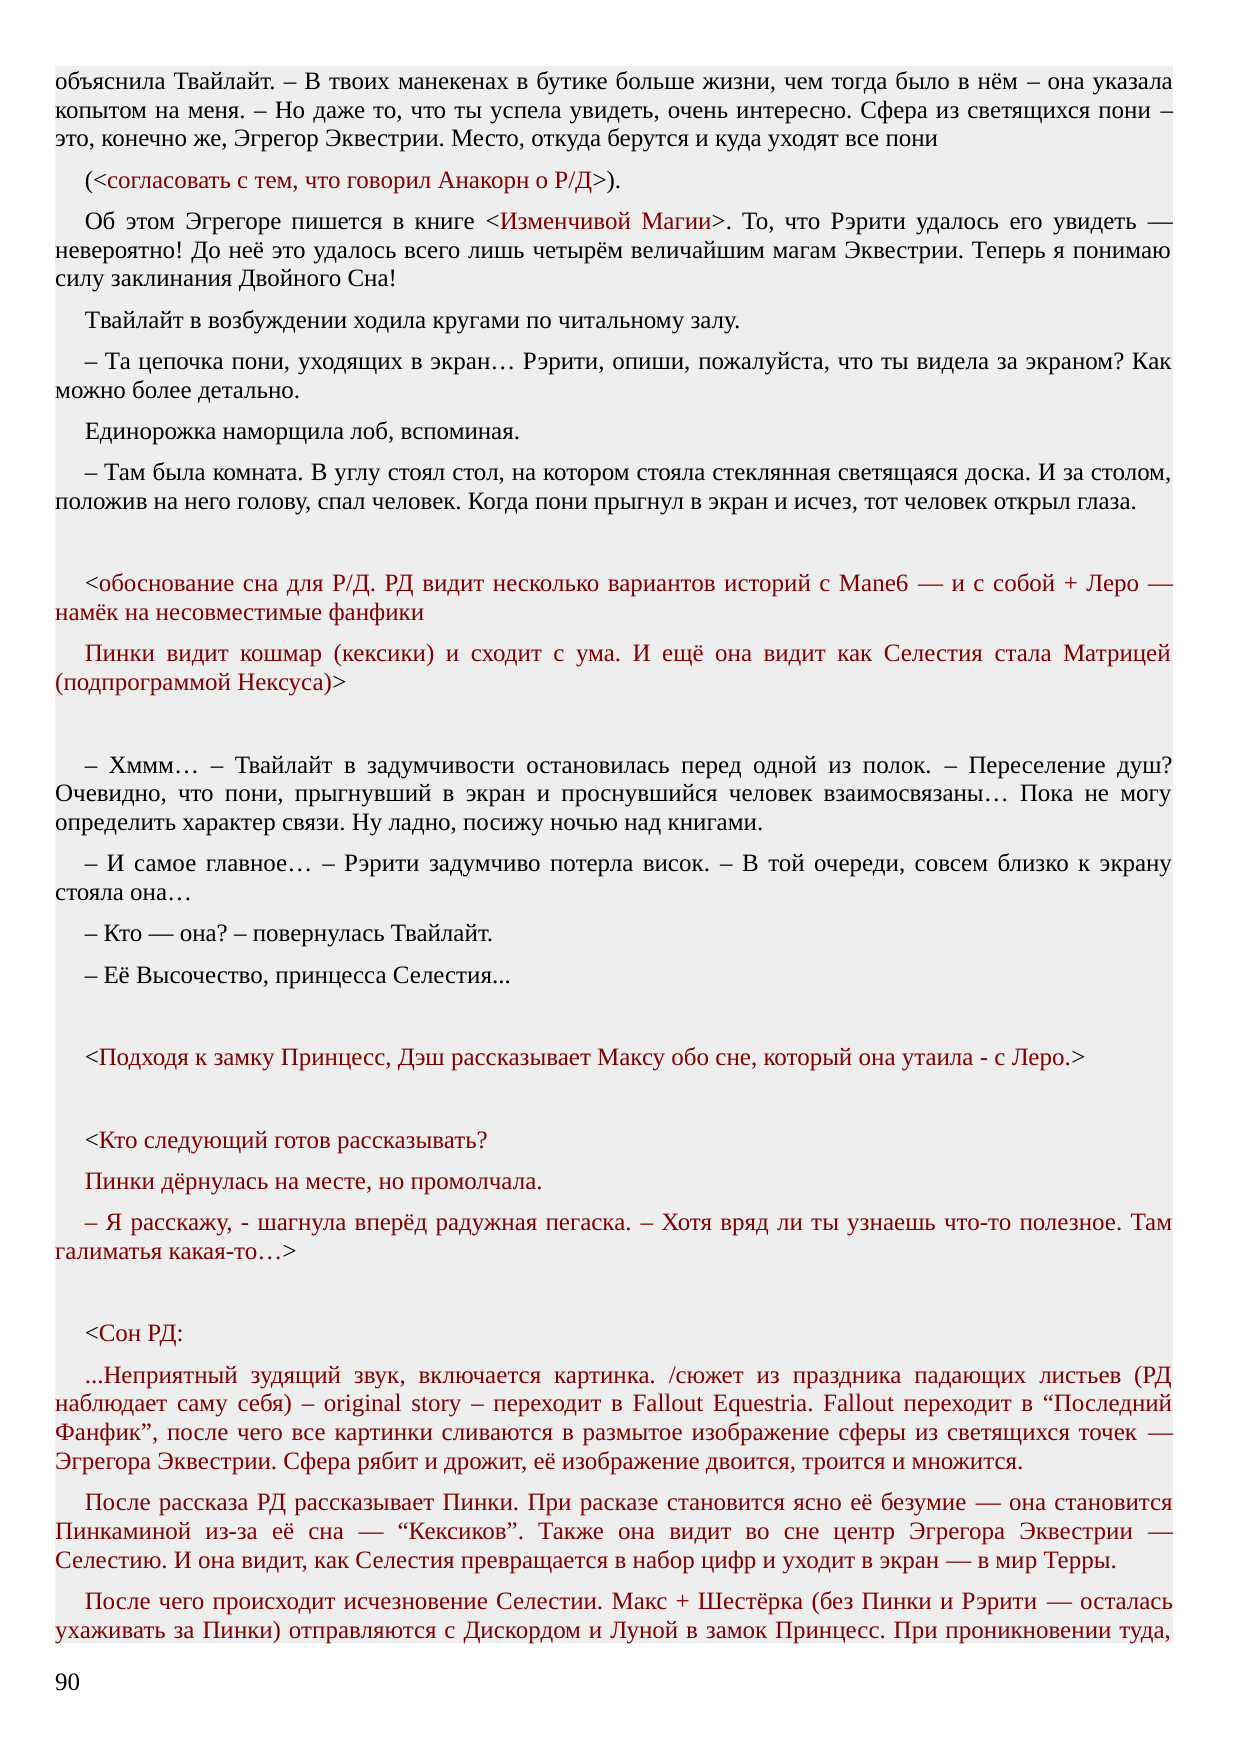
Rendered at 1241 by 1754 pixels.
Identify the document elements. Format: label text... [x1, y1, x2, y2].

text объяснила Твайлайт. – В твоих манекенах в бутике больше жизни, чем тогда было в нём – она указала копытом на меня. – Но даже то, что ты успела увидеть, очень интересно. Сфера из светящихся пони – это, конечно же, Эгрегор Эквестрии. Место, откуда берутся и куда уходят все пони [55, 66, 1173, 152]
text ...Неприятный зудящий звук, включается картинка. /сюжет из праздника падающих листьев (РД наблюдает саму себя) – original story – переходит в Fallout Equestria. Fallout переходит в “Последний Фанфик”, после чего все картинки сливаются в размытое изображение сферы из светящихся точек — Эгрегора Эквестрии. Сфера рябит и дрожит, её изображение двоится, троится и множится. [55, 1360, 1173, 1475]
text – Та цепочка пони, уходящих в экран… Рэрити, опиши, пожалуйста, что ты видела за экраном? Как можно более детально. [55, 346, 1173, 403]
text После рассказа РД рассказывает Пинки. При расказе становится ясно её безумие — она становится Пинкаминой из-за её сна — “Кексиков”. Также она видит во сне центр Эгрегора Эквестрии — Селестию. И она видит, как Селестия превращается в набор цифр и уходит в экран — в мир Терры. [55, 1487, 1173, 1573]
text Пинки дёрнулась на месте, но промолчала. [55, 1166, 1173, 1195]
text После чего происходит исчезновение Селестии. Макс + Шестёрка (без Пинки и Рэрити — осталась ухаживать за Пинки) отправляются с Дискордом и Луной в замок Принцесс. При проникновении туда, [55, 1586, 1173, 1643]
text – Её Высочество, принцесса Селестия... [55, 960, 1173, 988]
text (<согласовать с тем, что говорил Анакорн о Р/Д>). [55, 165, 1173, 193]
text <Подходя к замку Принцесс, Дэш рассказывает Максу обо сне, который она утаила - с Леро.> [55, 1042, 1173, 1071]
text – Хммм… – Твайлайт в задумчивости остановилась перед одной из полок. – Переселение душ? Очевидно, что пони, прыгнувший в экран и проснувшийся человек взаимосвязаны… Пока не могу определить характер связи. Ну ладно, посижу ночью над книгами. [55, 750, 1173, 836]
text – Там была комната. В углу стоял стол, на котором стояла стеклянная светящаяся доска. И за столом, положив на него голову, спал человек. Когда пони прыгнул в экран и исчез, тот человек открыл глаза. [55, 457, 1173, 515]
text Об этом Эгрегоре пишется в книге <Изменчивой Магии>. То, что Рэрити удалось его увидеть — невероятно! До неё это удалось всего лишь четырём величайшим магам Эквестрии. Теперь я понимаю силу заклинания Двойного Сна! [55, 206, 1173, 292]
text Пинки видит кошмар (кексики) и сходит с ума. И ещё она видит как Селестия стала Матрицей (подпрограммой Нексуса)> [55, 638, 1173, 696]
text – И самое главное… – Рэрити задумчиво потерла висок. – В той очереди, совсем близко к экрану стояла она… [55, 848, 1173, 906]
text Единорожка наморщила лоб, вспоминая. [55, 416, 1173, 445]
text <Сон РД: [55, 1318, 1173, 1347]
text <Кто следующий готов рассказывать? [55, 1125, 1173, 1153]
text – Я расскажу, - шагнула вперёд радужная пегаска. – Хотя вряд ли ты узнаешь что-то полезное. Там галиматья какая-то…> [55, 1207, 1173, 1265]
text Твайлайт в возбуждении ходила кругами по читальному залу. [55, 305, 1173, 333]
text – Кто — она? – повернулась Твайлайт. [55, 918, 1173, 947]
text <обоснование сна для Р/Д. РД видит несколько вариантов историй с Mane6 — и с собой + Леро — намёк на несовместимые фанфики [55, 568, 1173, 626]
